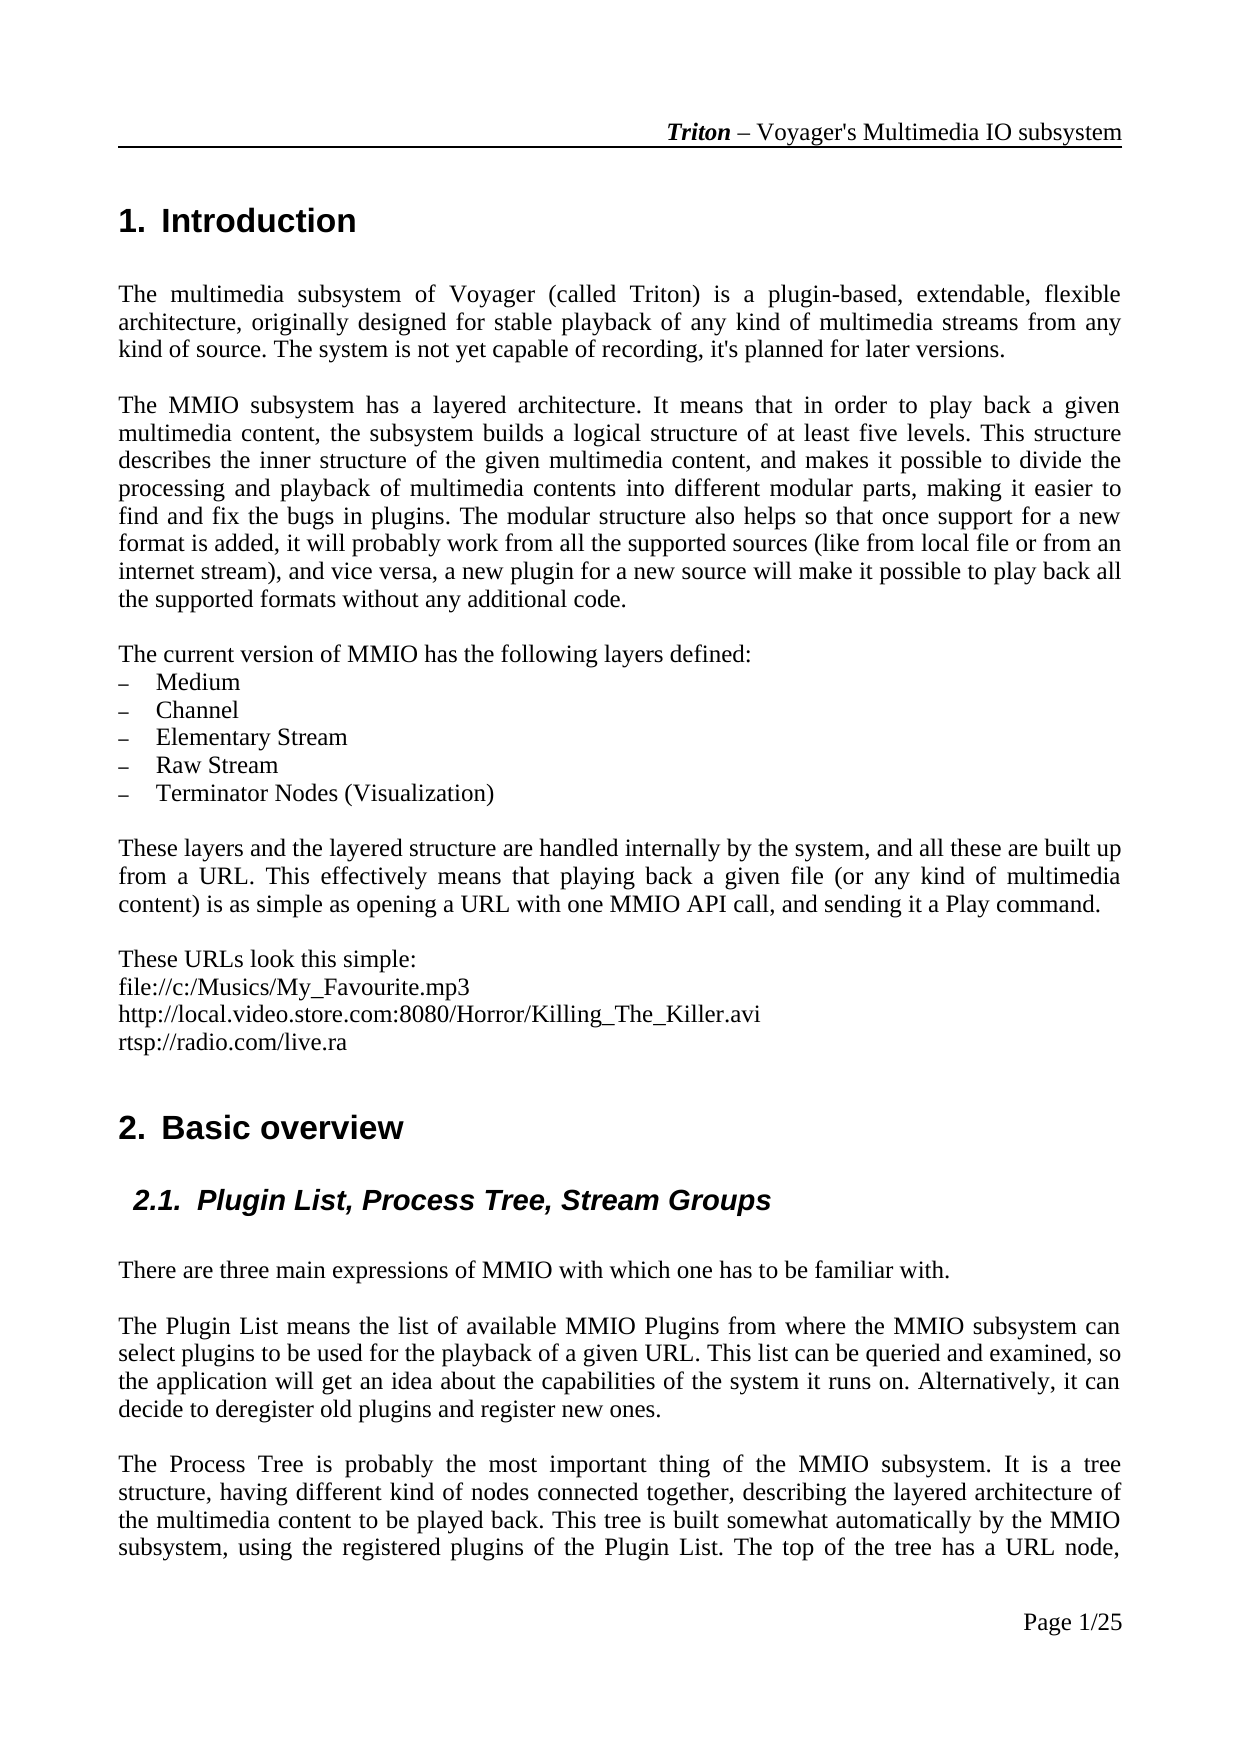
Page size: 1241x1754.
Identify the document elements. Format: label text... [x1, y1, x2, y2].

text The multimedia subsystem of Voyager (called Triton) is a plugin-based, extendable, flexible architecture, originally designed for stable playback of any kind of multimedia streams from any kind of source. The system is not yet capable of recording, it's planned for later versions. [118, 280, 1122, 363]
list Terminator Nodes (Visualization) [118, 779, 1122, 807]
text http://local.video.store.com:8080/Horror/Killing_The_Killer.avi [118, 1001, 1122, 1028]
list Channel [118, 696, 1122, 723]
list Elementary Stream [118, 723, 1122, 751]
text There are three main expressions of MMIO with which one has to be familiar with. [118, 1256, 1122, 1284]
text file://c:/Musics/My_Favourite.mp3 [118, 973, 1122, 1001]
subtitle Plugin List, Process Tree, Stream Groups [133, 1184, 1122, 1216]
list Medium [118, 668, 1122, 696]
subtitle Introduction [118, 202, 1122, 240]
text The Process Tree is probably the most important thing of the MMIO subsystem. It is a tree structure, having different kind of nodes connected together, describing the layered architecture of the multimedia content to be played back. This tree is built somewhat automatically by the MMIO subsystem, using the registered plugins of the Plugin List. The top of the tree has a URL node, [118, 1450, 1122, 1561]
text The current version of MMIO has the following layers defined: [118, 640, 1122, 668]
text The Plugin List means the list of available MMIO Plugins from where the MMIO subsystem can select plugins to be used for the playback of a given URL. This list can be queried and examined, so the application will get an idea about the capabilities of the system it runs on. Alternatively, it can decide to deregister old plugins and register new ones. [118, 1312, 1122, 1423]
text These URLs look this simple: [118, 945, 1122, 973]
text These layers and the layered structure are handled internally by the system, and all these are built up from a URL. This effectively means that playing back a given file (or any kind of multimedia content) is as simple as opening a URL with one MMIO API call, and sending it a Play command. [118, 834, 1122, 917]
subtitle Basic overview [118, 1109, 1122, 1146]
text rtsp://radio.com/live.ra [118, 1028, 1122, 1056]
list Raw Stream [118, 751, 1122, 779]
text The MMIO subsystem has a layered architecture. It means that in order to play back a given multimedia content, the subsystem builds a logical structure of at least five levels. This structure describes the inner structure of the given multimedia content, and makes it possible to divide the processing and playback of multimedia contents into different modular parts, making it easier to find and fix the bugs in plugins. The modular structure also helps so that once support for a new format is added, it will probably work from all the supported sources (like from local file or from an internet stream), and vice versa, a new plugin for a new source will make it possible to play back all the supported formats without any additional code. [118, 391, 1122, 613]
